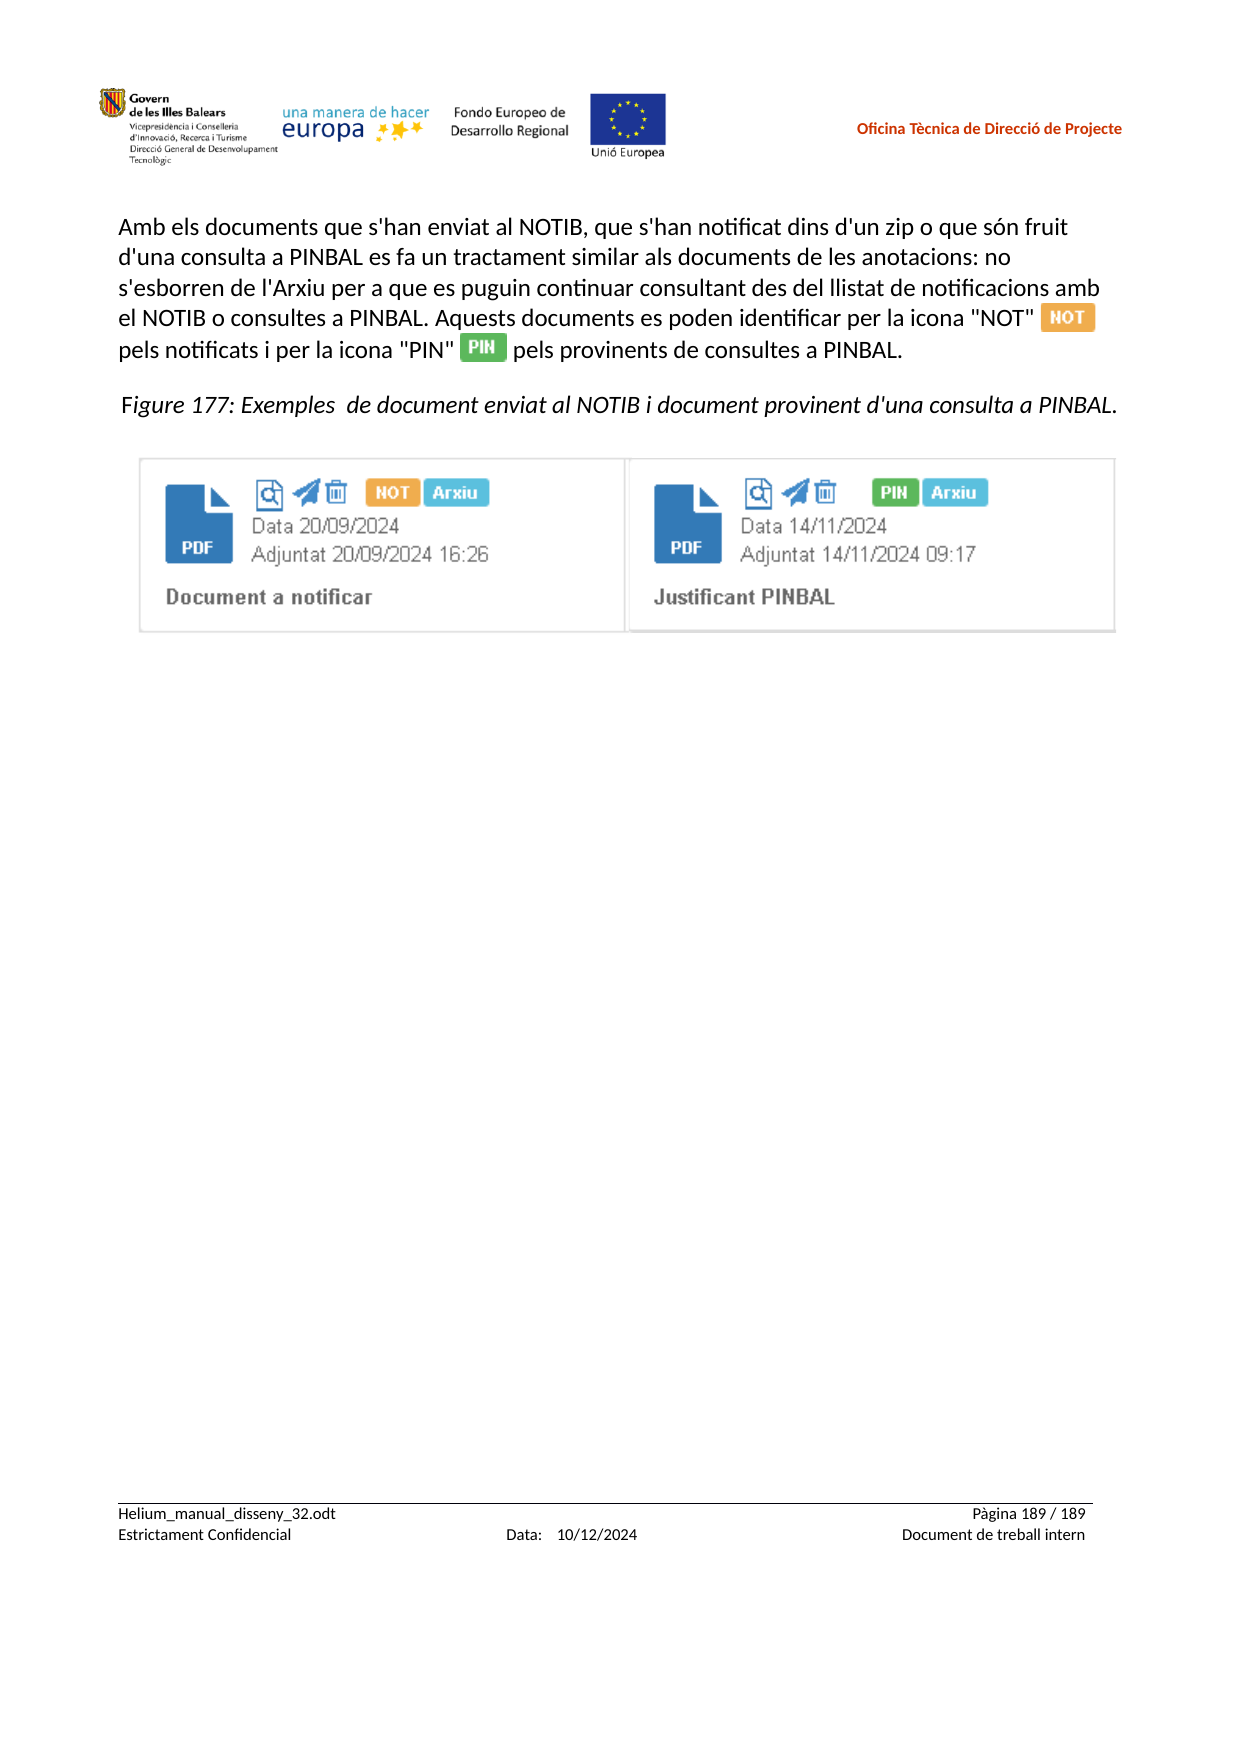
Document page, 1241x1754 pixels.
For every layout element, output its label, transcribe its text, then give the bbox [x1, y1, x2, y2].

picture [133, 444, 1117, 636]
picture [99, 87, 668, 166]
picture [1040, 303, 1096, 332]
picture [460, 333, 507, 362]
text Figure 177: Exemples de document enviat al NOTIB i document provinent d'una consulta a PINBAL. [118, 389, 1122, 420]
text Amb els documents que s'han enviat al NOTIB, que s'han notificat dins d'un zip o que són fruit d'una consulta a PINBAL es fa un tractament similar als documents de les anotacions: no s'esborren de l'Arxiu per a que es puguin continuar consultant des del llistat de notificacions amb el NOTIB o consultes a PINBAL. Aquests documents es poden identificar per la icona "NOT" pels notificats i per la icona "PIN" pels provinents de consultes a PINBAL. [118, 211, 1122, 364]
